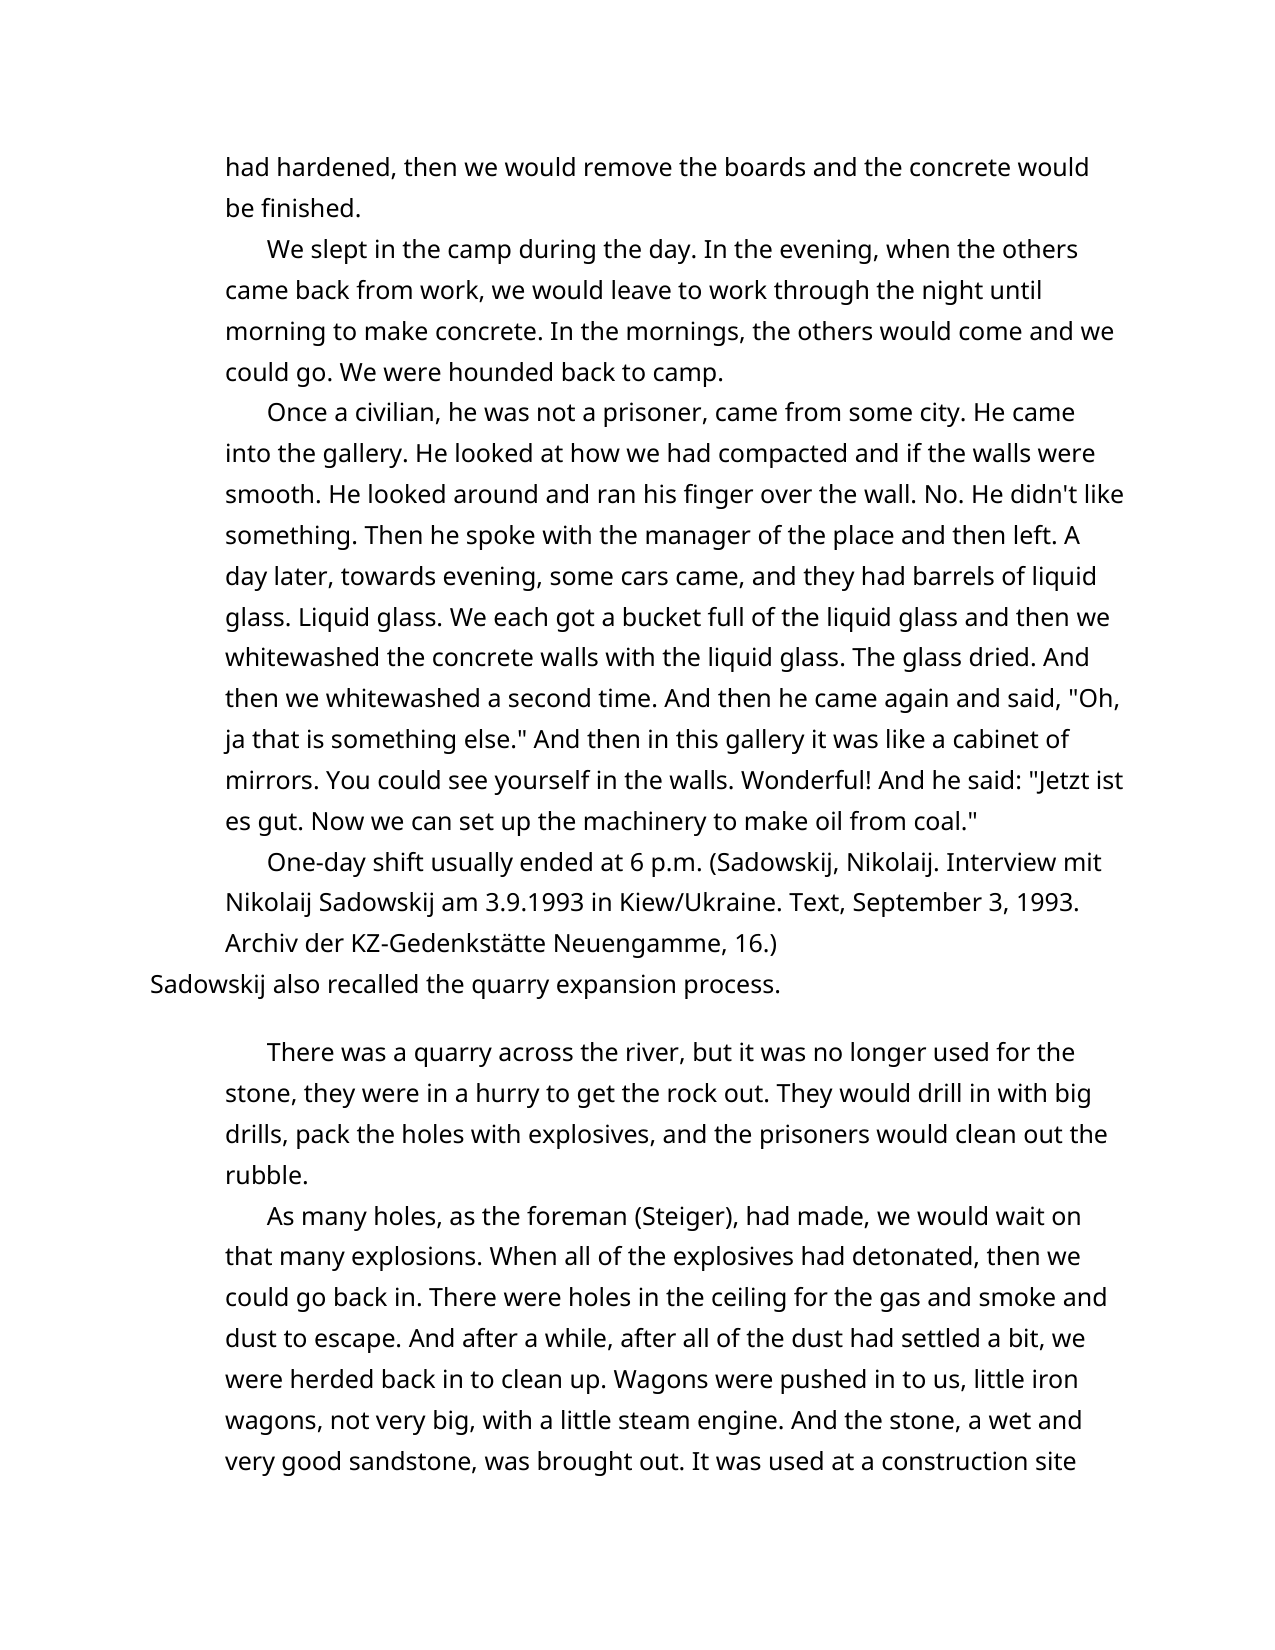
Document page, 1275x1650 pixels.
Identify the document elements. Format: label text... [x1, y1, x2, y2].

text We slept in the camp during the day. In the evening, when the others came back from work, we would leave to work through the night until morning to make concrete. In the mornings, the others would come and we could go. We were hounded back to camp. [225, 232, 1125, 388]
text Sadowskij also recalled the quarry expansion process. [150, 967, 1125, 1001]
text There was a quarry across the river, but it was no longer used for the stone, they were in a hurry to get the rock out. They would drill in with big drills, pack the holes with explosives, and the prisoners would clean out the rubble. [225, 1035, 1125, 1191]
text Once a civilian, he was not a prisoner, came from some city. He came into the gallery. He looked at how we had compacted and if the walls were smooth. He looked around and ran his finger over the wall. No. He didn't like something. Then he spoke with the manager of the place and then left. A day later, towards evening, some cars came, and they had barrels of liquid glass. Liquid glass. We each got a bucket full of the liquid glass and then we whitewashed the concrete walls with the liquid glass. The glass dried. And then we whitewashed a second time. And then he came again and said, "Oh, ja that is something else." And then in this gallery it was like a cabinet of mirrors. You could see yourself in the walls. Wonderful! And he said: "Jetzt ist es gut. Now we can set up the machinery to make oil from coal." [225, 395, 1125, 837]
text As many holes, as the foreman (Steiger), had made, we would wait on that many explosions. When all of the explosives had detonated, then we could go back in. There were holes in the ceiling for the gas and smoke and dust to escape. And after a while, after all of the dust had settled a bit, we were herded back in to clean up. Wagons were pushed in to us, little iron wagons, not very big, with a little steam engine. And the stone, a wet and very good sandstone, was brought out. It was used at a construction site [225, 1198, 1125, 1477]
text One-day shift usually ended at 6 p.m. (Sadowskij, Nikolaij. Interview mit Nikolaij Sadowskij am 3.9.1993 in Kiew/Ukraine. Text, September 3, 1993. Archiv der KZ‑Gedenkstätte Neuengamme, 16.) [225, 844, 1125, 960]
text had hardened, then we would remove the boards and the concrete would be finished. [225, 150, 1125, 225]
